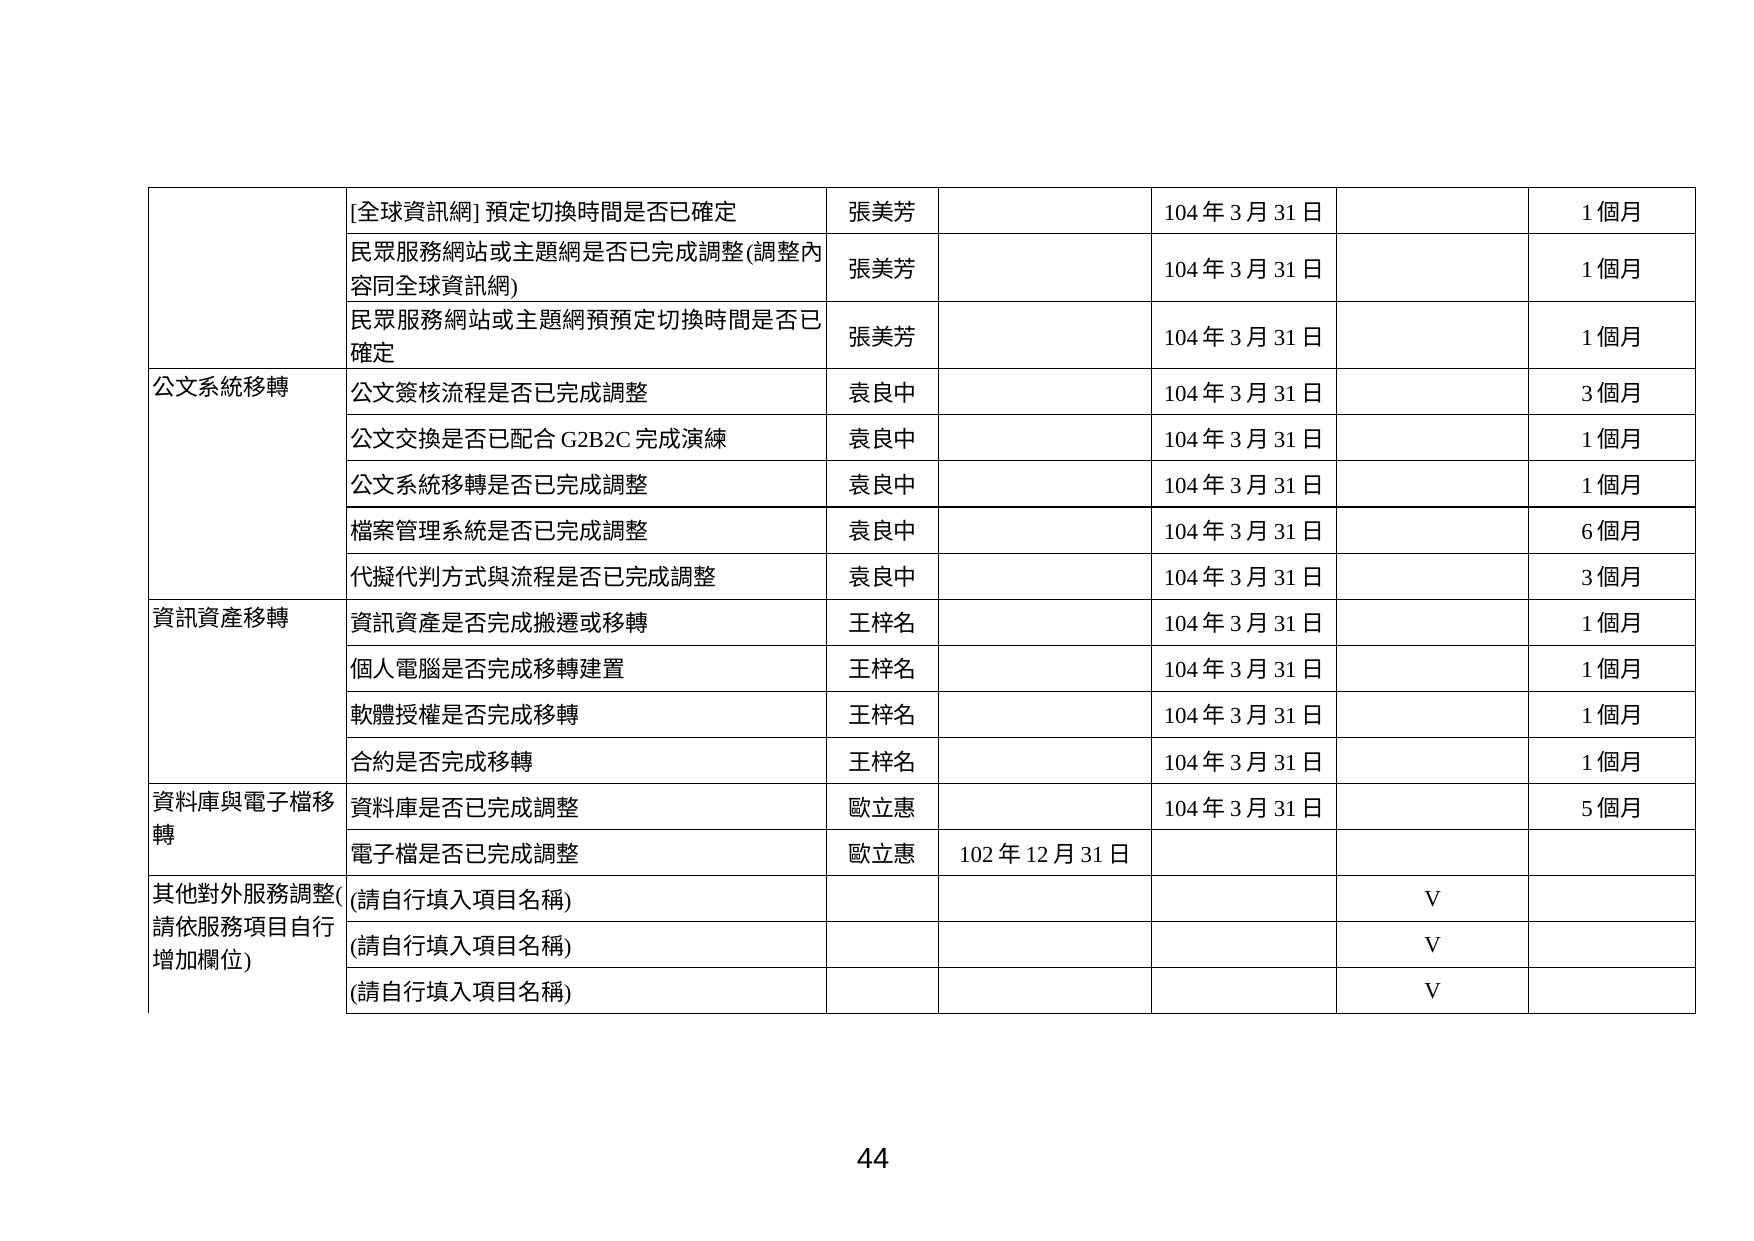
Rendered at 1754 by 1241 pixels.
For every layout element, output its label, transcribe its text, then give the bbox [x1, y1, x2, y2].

table_cell 民眾服務網站或主題網預預定切換時間是否已確定 [347, 302, 826, 368]
table_cell 張美芳 [827, 188, 938, 233]
table_cell 張美芳 [827, 234, 938, 301]
table_cell 民眾服務網站或主題網是否已完成調整(調整內容同全球資訊網) [347, 234, 826, 301]
table_cell (請自行填入項目名稱) [347, 876, 826, 921]
table_cell 102年12月31日 [939, 830, 1151, 875]
table_cell 104年3月31日 [1152, 508, 1336, 552]
table_cell 1個月 [1529, 646, 1695, 691]
table_cell 資料庫是否已完成調整 [347, 784, 826, 829]
table_cell 3個月 [1529, 554, 1695, 598]
table_cell [939, 461, 1151, 506]
table_cell 1個月 [1529, 692, 1695, 737]
table_cell 104年3月31日 [1152, 600, 1336, 644]
table_cell 1個月 [1529, 415, 1695, 460]
table_cell [149, 188, 346, 368]
table_cell [939, 692, 1151, 737]
table_cell 104年3月31日 [1152, 369, 1336, 414]
table_cell 104年3月31日 [1152, 302, 1336, 368]
table_cell 其他對外服務調整(請依服務項目自行增加欄位) [149, 876, 346, 1013]
table_cell 公文系統移轉 [149, 369, 346, 598]
table_cell 104年3月31日 [1152, 234, 1336, 301]
table_cell 104年3月31日 [1152, 646, 1336, 691]
table_cell 1個月 [1529, 461, 1695, 506]
table_cell [1152, 830, 1336, 875]
table_cell 張美芳 [827, 302, 938, 368]
table_cell [827, 922, 938, 967]
table_cell V [1337, 876, 1528, 921]
table_cell 104年3月31日 [1152, 461, 1336, 506]
table_cell 王梓名 [827, 738, 938, 783]
table_cell 1個月 [1529, 738, 1695, 783]
table_cell [1337, 830, 1528, 875]
table_cell [1152, 922, 1336, 967]
table_cell [1529, 876, 1695, 921]
table_cell [939, 968, 1151, 1013]
table_cell 資訊資產移轉 [149, 600, 346, 783]
table_cell [1337, 554, 1528, 598]
table_cell [1337, 508, 1528, 552]
table_cell [939, 554, 1151, 598]
table_cell 代擬代判方式與流程是否已完成調整 [347, 554, 826, 598]
table_cell 電子檔是否已完成調整 [347, 830, 826, 875]
table_cell [1337, 646, 1528, 691]
table_cell [1337, 188, 1528, 233]
table_cell 袁良中 [827, 461, 938, 506]
table_cell [全球資訊網] 預定切換時間是否已確定 [347, 188, 826, 233]
table_cell 6個月 [1529, 508, 1695, 552]
table_cell [1152, 968, 1336, 1013]
table_cell [939, 188, 1151, 233]
table_cell 公文簽核流程是否已完成調整 [347, 369, 826, 414]
table_cell [1152, 876, 1336, 921]
table_cell [939, 646, 1151, 691]
table_cell 袁良中 [827, 369, 938, 414]
table_cell [1337, 600, 1528, 644]
table_cell 袁良中 [827, 508, 938, 552]
table_cell 袁良中 [827, 415, 938, 460]
table_cell [1337, 415, 1528, 460]
table_cell [939, 369, 1151, 414]
table_cell 合約是否完成移轉 [347, 738, 826, 783]
table_cell V [1337, 968, 1528, 1013]
table_cell [1337, 369, 1528, 414]
table_cell 104年3月31日 [1152, 554, 1336, 598]
table_cell 104年3月31日 [1152, 415, 1336, 460]
table_cell [939, 922, 1151, 967]
table_cell [939, 784, 1151, 829]
table_cell [939, 234, 1151, 301]
table_cell 資料庫與電子檔移轉 [149, 784, 346, 875]
table_cell 王梓名 [827, 646, 938, 691]
table_cell [1529, 830, 1695, 875]
table_cell 歐立惠 [827, 830, 938, 875]
table_cell 1個月 [1529, 234, 1695, 301]
table_cell [1337, 738, 1528, 783]
table_cell 104年3月31日 [1152, 784, 1336, 829]
table_cell (請自行填入項目名稱) [347, 968, 826, 1013]
table_cell 104年3月31日 [1152, 188, 1336, 233]
table_cell [1337, 692, 1528, 737]
table_cell [939, 876, 1151, 921]
table_cell 袁良中 [827, 554, 938, 598]
table_cell 歐立惠 [827, 784, 938, 829]
table_cell 1個月 [1529, 302, 1695, 368]
table_cell [1529, 922, 1695, 967]
table_cell 1個月 [1529, 600, 1695, 644]
table_cell 公文系統移轉是否已完成調整 [347, 461, 826, 506]
table_cell 資訊資產是否完成搬遷或移轉 [347, 600, 826, 644]
table_cell [1337, 784, 1528, 829]
table_cell [939, 302, 1151, 368]
table_cell [1337, 461, 1528, 506]
table_cell [939, 600, 1151, 644]
table_cell [1529, 968, 1695, 1013]
table_cell 104年3月31日 [1152, 692, 1336, 737]
table_cell 王梓名 [827, 692, 938, 737]
table_cell 5個月 [1529, 784, 1695, 829]
table_cell V [1337, 922, 1528, 967]
table_cell 個人電腦是否完成移轉建置 [347, 646, 826, 691]
table_cell 公文交換是否已配合G2B2C完成演練 [347, 415, 826, 460]
table_cell [827, 876, 938, 921]
table_cell [939, 738, 1151, 783]
table_cell (請自行填入項目名稱) [347, 922, 826, 967]
table_cell 軟體授權是否完成移轉 [347, 692, 826, 737]
table_cell [939, 415, 1151, 460]
table_cell [827, 968, 938, 1013]
table_cell [939, 508, 1151, 552]
table_cell 104年3月31日 [1152, 738, 1336, 783]
table_cell 檔案管理系統是否已完成調整 [347, 508, 826, 552]
table_cell 1個月 [1529, 188, 1695, 233]
table_cell 王梓名 [827, 600, 938, 644]
table_cell [1337, 302, 1528, 368]
table_cell 3個月 [1529, 369, 1695, 414]
table_cell [1337, 234, 1528, 301]
